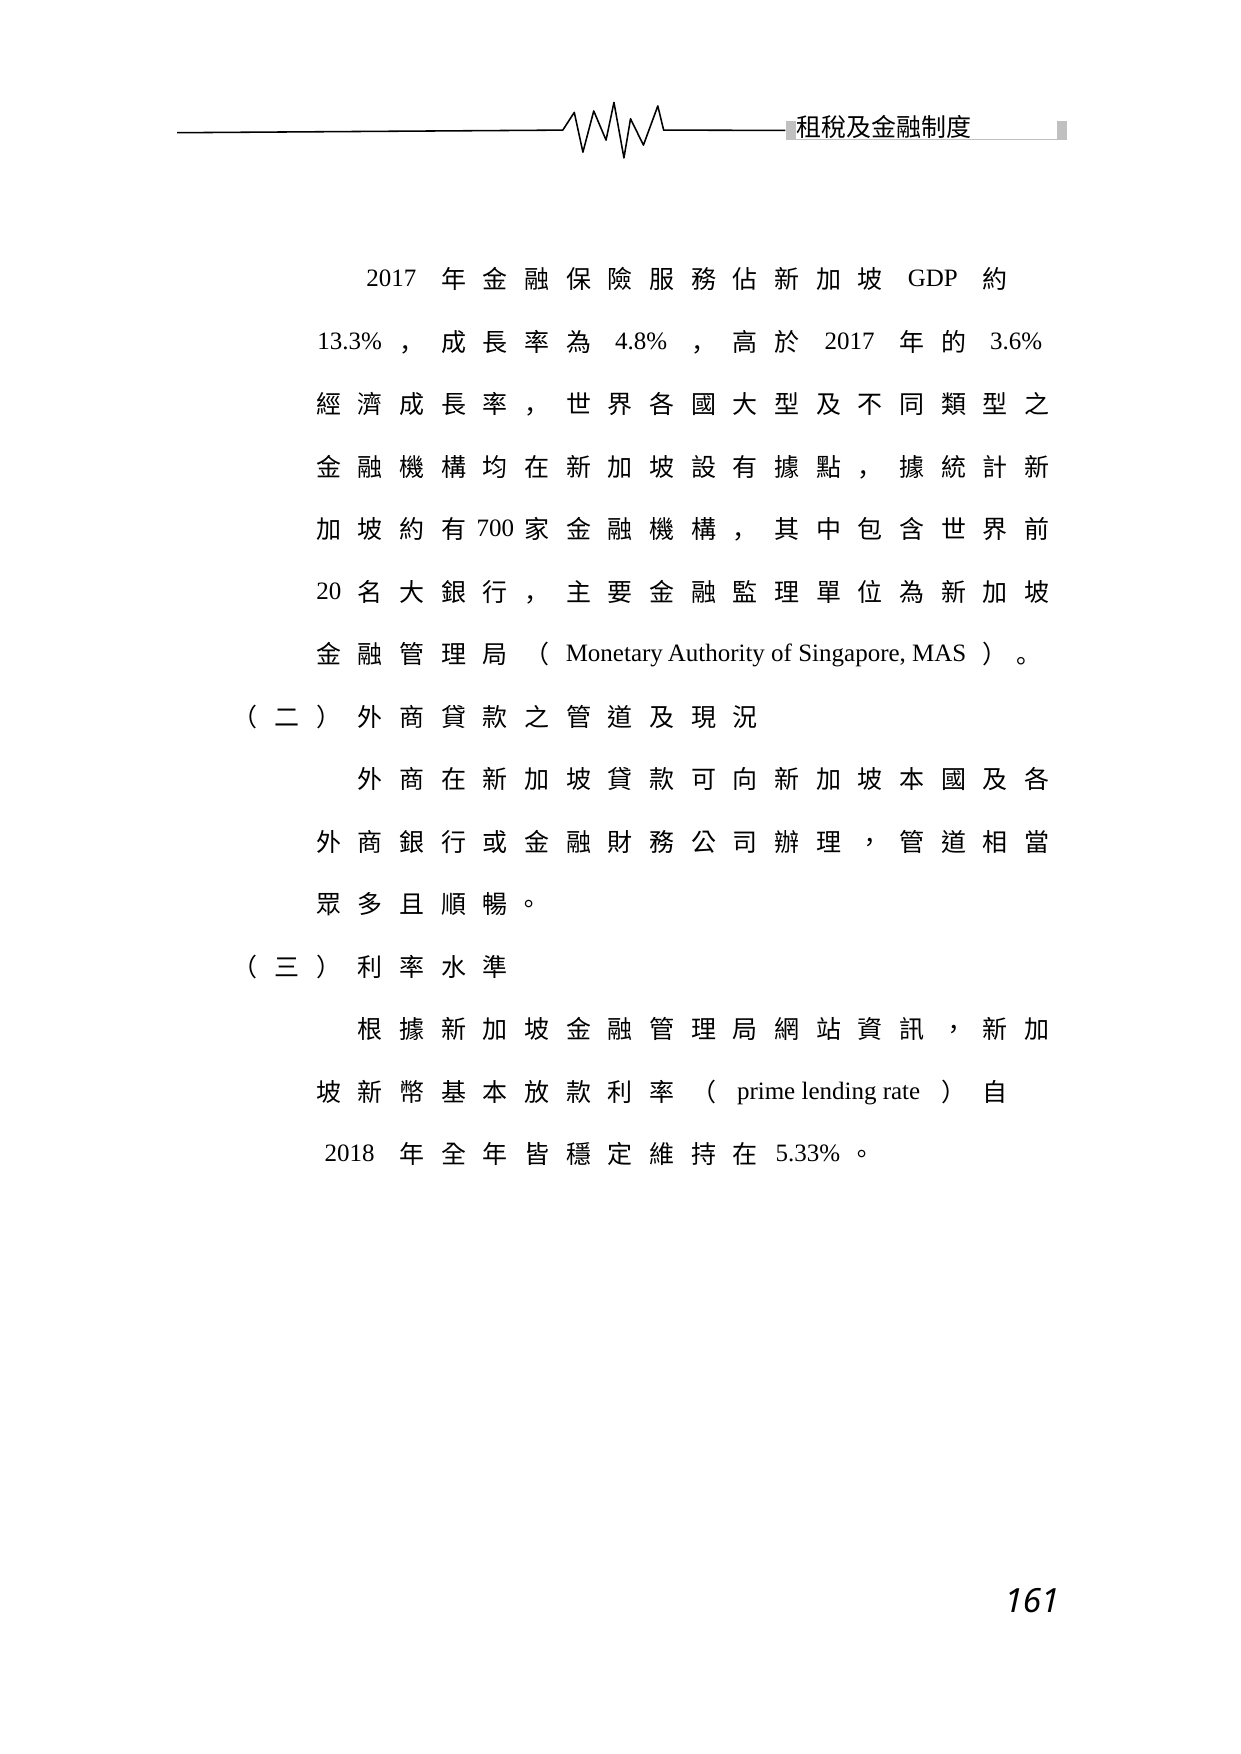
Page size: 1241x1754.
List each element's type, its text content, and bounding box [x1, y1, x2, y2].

text （二）外商貸款之管道及現況 [207, 674, 1058, 736]
text 外商在新加坡貸款可向新加坡本國及各外商銀行或金融財務公司辦理，管道相當眾多且順暢。 [281, 736, 1058, 924]
text 2017年金融保險服務佔新加坡GDP約13.3%，成長率為4.8%，高於2017年的3.6%經濟成長率，世界各國大型及不同類型之金融機構均在新加坡設有據點，據統計新加坡約有700家金融機構，其中包含世界前20名大銀行，主要金融監理單位為新加坡金融管理局（Monetary Authority of Singapore, MAS）。 [281, 236, 1058, 674]
text （三）利率水準 [207, 924, 1058, 986]
text 根據新加坡金融管理局網站資訊，新加坡新幣基本放款利率（prime lending rate）自2018年全年皆穩定維持在5.33%。 [281, 986, 1058, 1174]
